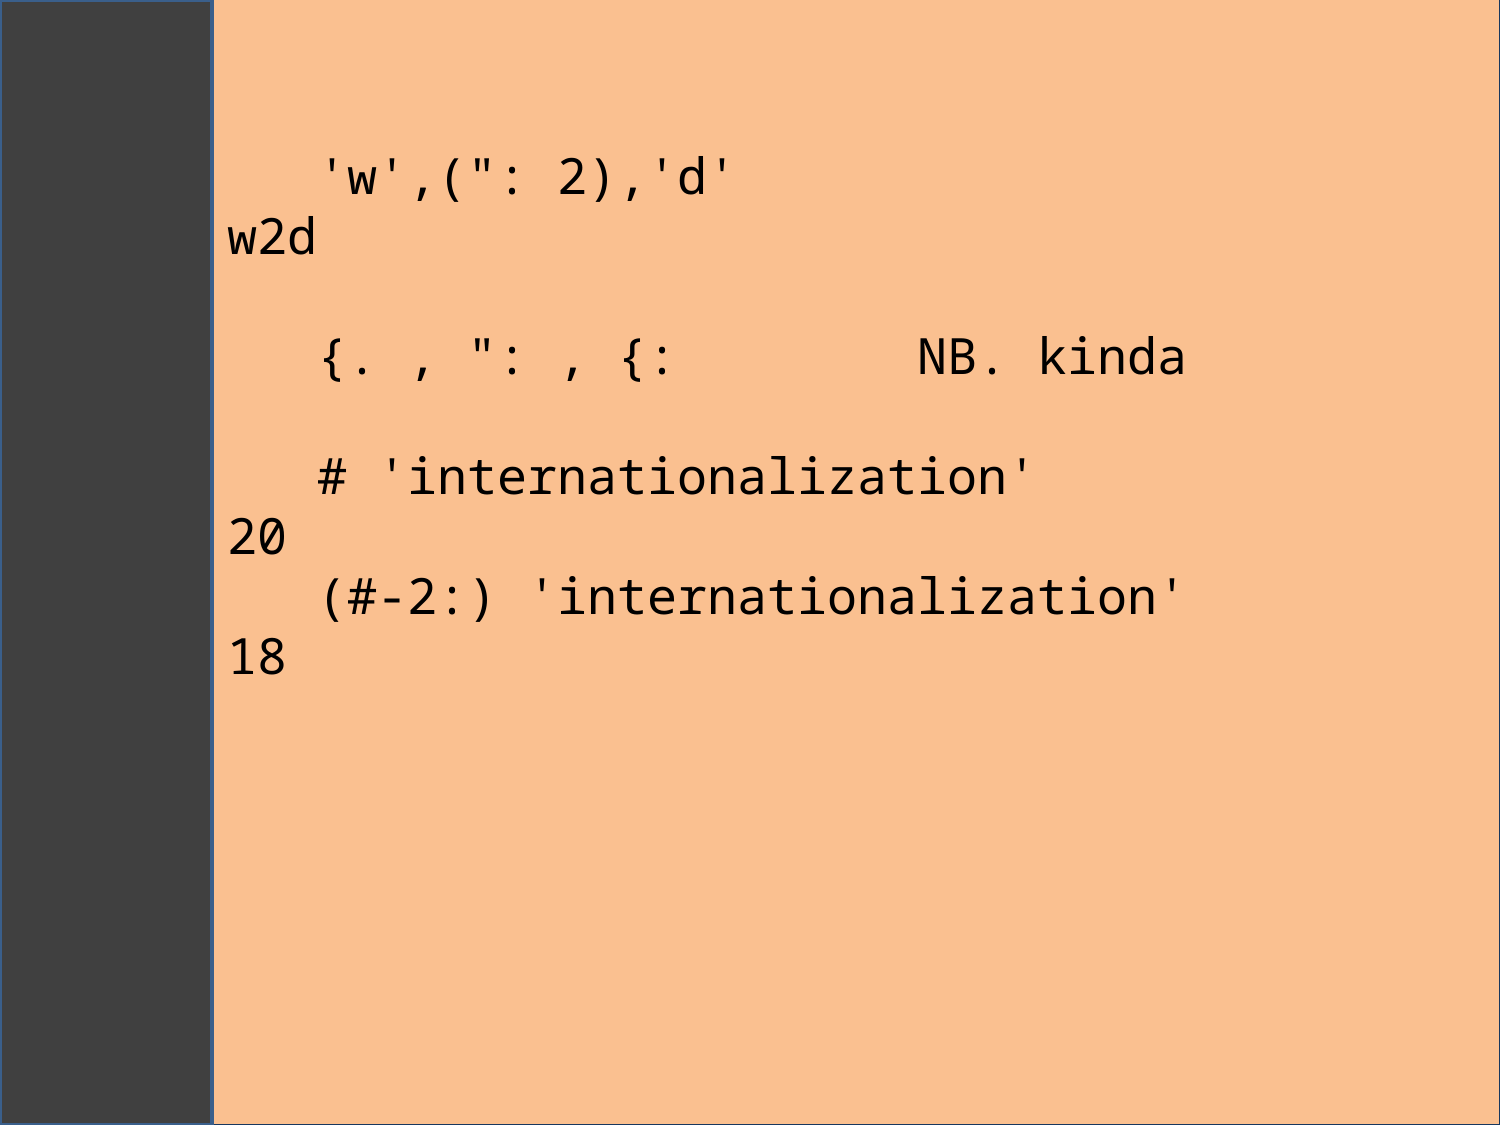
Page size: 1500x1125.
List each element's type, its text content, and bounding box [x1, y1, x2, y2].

text_box [0, 0, 1500, 1125]
text_box 'w',(": 2),'d' w2d {. , ": , {: NB. kinda # 'internationalization' 20 (#-2:) 'internationalization' 18 [213, 137, 1425, 693]
